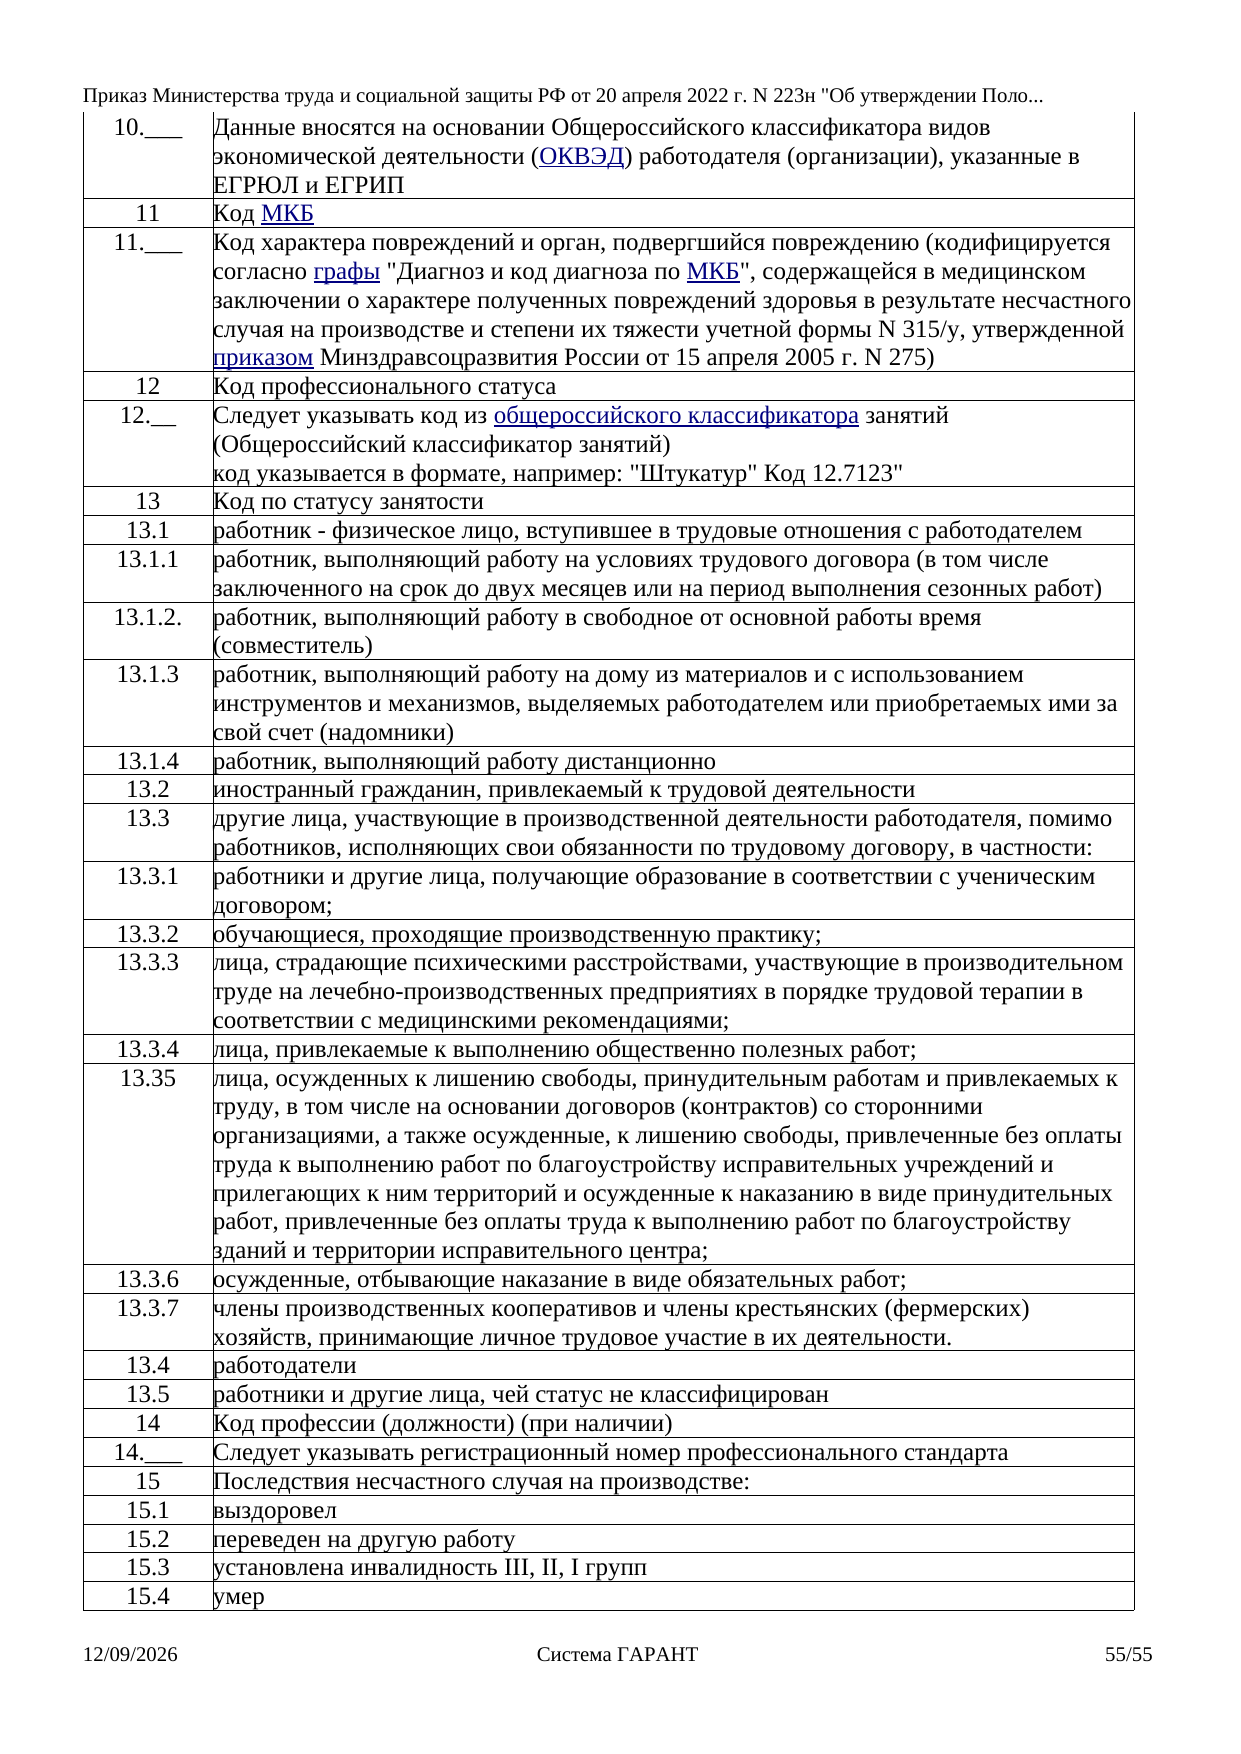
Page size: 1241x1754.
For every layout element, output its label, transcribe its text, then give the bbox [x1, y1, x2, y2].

table_cell 13.1.2. [84, 603, 213, 659]
table_cell Код МКБ [214, 199, 1134, 227]
table_cell 15 [84, 1467, 213, 1495]
table_cell 11 [84, 199, 213, 227]
table_cell умер [214, 1582, 1134, 1610]
table_cell лица, осужденных к лишению свободы, принудительным работам и привлекаемых к труду, в том числе на основании договоров (контрактов) со сторонними организациями, а также осужденные, к лишению свободы, привлеченные без оплаты труда к выполнению работ по благоустройству исправительных учреждений и прилегающих к ним территорий и осужденные к наказанию в виде принудительных работ, привлеченные без оплаты труда к выполнению работ по благоустройству зданий и территории исправительного центра; [214, 1064, 1134, 1264]
table_cell 13.1.3 [84, 660, 213, 746]
table_cell 11.___ [84, 228, 213, 371]
table_cell 13.5 [84, 1380, 213, 1408]
table_cell работник, выполняющий работу дистанционно [214, 747, 1134, 774]
table_cell 15.4 [84, 1582, 213, 1610]
table_cell Данные вносятся на основании Общероссийского классификатора видов экономической деятельности (ОКВЭД) работодателя (организации), указанные в ЕГРЮЛ и ЕГРИП [214, 112, 1134, 198]
table_cell иностранный гражданин, привлекаемый к трудовой деятельности [214, 775, 1134, 803]
table_cell 13.3.3 [84, 948, 213, 1034]
table_cell 13.1.1 [84, 545, 213, 602]
table_cell Код характера повреждений и орган, подвергшийся повреждению (кодифицируется согласно графы "Диагноз и код диагноза по МКБ", содержащейся в медицинском заключении о характере полученных повреждений здоровья в результате несчастного случая на производстве и степени их тяжести учетной формы N 315/у, утвержденной приказом Минздравсоцразвития России от 15 апреля 2005 г. N 275) [214, 228, 1134, 371]
table_cell осужденные, отбывающие наказание в виде обязательных работ; [214, 1265, 1134, 1293]
table_cell Код профессии (должности) (при наличии) [214, 1409, 1134, 1437]
table_cell работники и другие лица, получающие образование в соответствии с ученическим договором; [214, 862, 1134, 919]
table_cell работники и другие лица, чей статус не классифицирован [214, 1380, 1134, 1408]
table_cell 13.3.1 [84, 862, 213, 919]
table_cell 13.3.6 [84, 1265, 213, 1293]
table_cell 13.1 [84, 516, 213, 544]
table_cell установлена инвалидность III, II, I групп [214, 1553, 1134, 1581]
table_cell 13 [84, 487, 213, 515]
table_cell работник, выполняющий работу на дому из материалов и с использованием инструментов и механизмов, выделяемых работодателем или приобретаемых ими за свой счет (надомники) [214, 660, 1134, 746]
table_cell работодатели [214, 1351, 1134, 1379]
table_cell 13.3 [84, 804, 213, 861]
table_cell лица, страдающие психическими расстройствами, участвующие в производительном труде на лечебно-производственных предприятиях в порядке трудовой терапии в соответствии с медицинскими рекомендациями; [214, 948, 1134, 1034]
table_cell Следует указывать код из общероссийского классификатора занятий (Общероссийский классификатор занятий) код указывается в формате, например: "Штукатур" Код 12.7123" [214, 401, 1134, 486]
table_cell лица, привлекаемые к выполнению общественно полезных работ; [214, 1035, 1134, 1063]
table_cell 13.3.2 [84, 920, 213, 947]
table_cell Код профессионального статуса [214, 372, 1134, 400]
table_cell Последствия несчастного случая на производстве: [214, 1467, 1134, 1495]
table_cell 14.___ [84, 1438, 213, 1466]
table_cell 13.1.4 [84, 747, 213, 774]
table_cell работник - физическое лицо, вступившее в трудовые отношения с работодателем [214, 516, 1134, 544]
table_cell 13.3.7 [84, 1294, 213, 1350]
table_cell Код по статусу занятости [214, 487, 1134, 515]
table_cell 13.35 [84, 1064, 213, 1264]
table_cell 15.2 [84, 1525, 213, 1552]
table_cell 13.2 [84, 775, 213, 803]
table_cell 15.1 [84, 1496, 213, 1524]
table_cell 14 [84, 1409, 213, 1437]
table_cell выздоровел [214, 1496, 1134, 1524]
table_cell 10.___ [84, 112, 213, 198]
table_cell Следует указывать регистрационный номер профессионального стандарта [214, 1438, 1134, 1466]
table_cell обучающиеся, проходящие производственную практику; [214, 920, 1134, 947]
table_cell 13.4 [84, 1351, 213, 1379]
table_cell 13.3.4 [84, 1035, 213, 1063]
table_cell 12.__ [84, 401, 213, 486]
table_cell работник, выполняющий работу в свободное от основной работы время (совместитель) [214, 603, 1134, 659]
table_cell работник, выполняющий работу на условиях трудового договора (в том числе заключенного на срок до двух месяцев или на период выполнения сезонных работ) [214, 545, 1134, 602]
table_cell 15.3 [84, 1553, 213, 1581]
table_cell 12 [84, 372, 213, 400]
table_cell другие лица, участвующие в производственной деятельности работодателя, помимо работников, исполняющих свои обязанности по трудовому договору, в частности: [214, 804, 1134, 861]
table_cell переведен на другую работу [214, 1525, 1134, 1552]
table_cell члены производственных кооперативов и члены крестьянских (фермерских) хозяйств, принимающие личное трудовое участие в их деятельности. [214, 1294, 1134, 1350]
